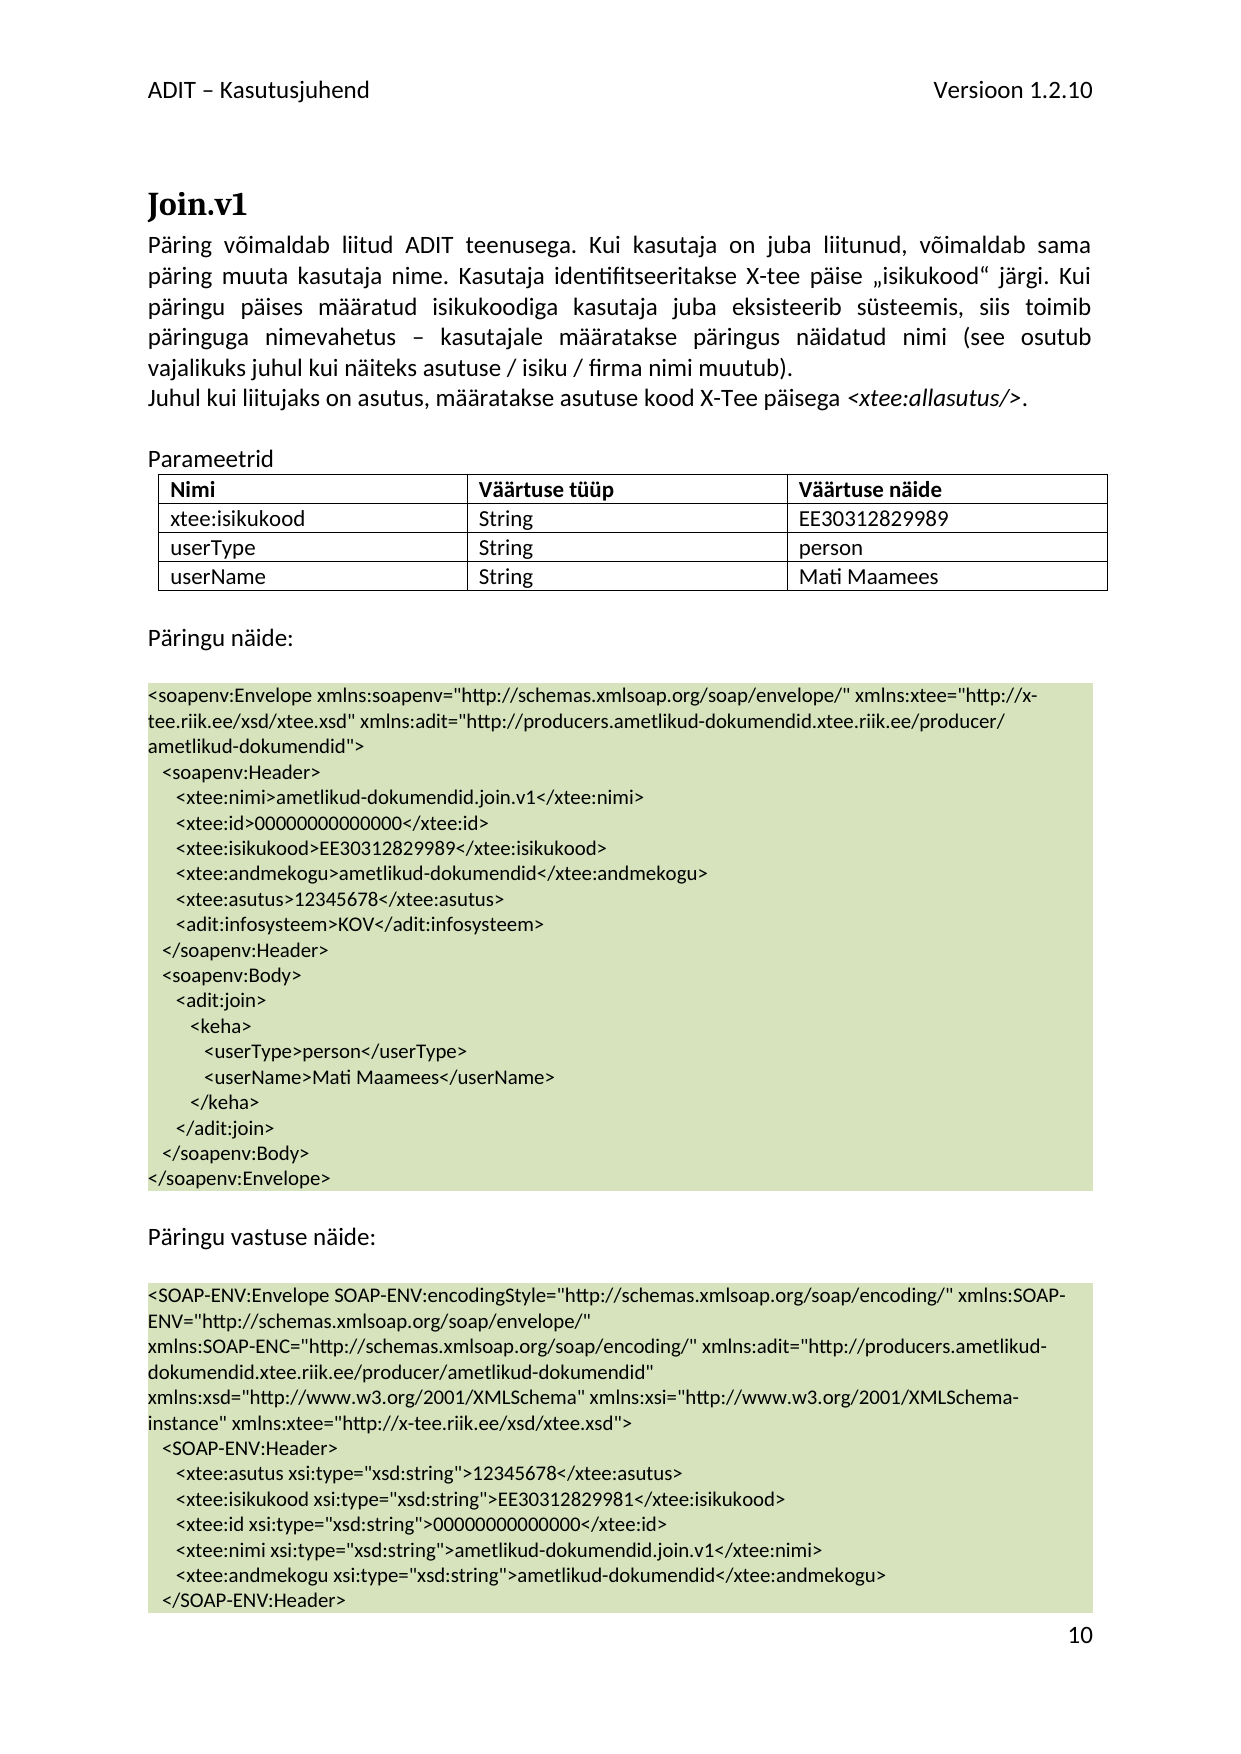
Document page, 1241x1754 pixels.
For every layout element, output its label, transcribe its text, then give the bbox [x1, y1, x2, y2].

table_header Väärtuse näide [788, 475, 1107, 503]
text <xtee:isikukood xsi:type="xsd:string">EE30312829981</xtee:isikukood> [148, 1486, 1093, 1511]
subtitle Join.v1 [148, 185, 1093, 223]
text Parameetrid [148, 443, 1093, 474]
text Päring võimaldab liitud ADIT teenusega. Kui kasutaja on juba liitunud, võimaldab sama päring muuta kasutaja nime. Kasutaja identifitseeritakse X-tee päise „isikukood“ järgi. Kui päringu päises määratud isikukoodiga kasutaja juba eksisteerib süsteemis, siis toimib päringuga nimevahetus – kasutajale määratakse päringus näidatud nimi (see osutub vajalikuks juhul kui näiteks asutuse / isiku / firma nimi muutub). [148, 230, 1093, 382]
text <adit:infosysteem>KOV</adit:infosysteem> [148, 911, 1093, 937]
text Juhul kui liitujaks on asutus, määratakse asutuse kood X-Tee päisega <xtee:allasutus/>. [148, 382, 1093, 413]
text </keha> [148, 1089, 1093, 1115]
text <xtee:id>00000000000000</xtee:id> [148, 810, 1093, 835]
text <userType>person</userType> [148, 1038, 1093, 1064]
table_cell Mati Maamees [788, 562, 1107, 590]
text </soapenv:Body> [148, 1140, 1093, 1166]
table_header Väärtuse tüüp [468, 475, 787, 503]
table_cell String [468, 562, 787, 590]
table_cell userName [159, 562, 467, 590]
text <xtee:asutus>12345678</xtee:asutus> [148, 886, 1093, 911]
text <xtee:isikukood>EE30312829989</xtee:isikukood> [148, 835, 1093, 861]
table_cell String [468, 533, 787, 561]
text <adit:join> [148, 988, 1093, 1013]
text <xtee:asutus xsi:type="xsd:string">12345678</xtee:asutus> [148, 1461, 1093, 1486]
text <xtee:nimi>ametlikud-dokumendid.join.v1</xtee:nimi> [148, 784, 1093, 810]
text <keha> [148, 1013, 1093, 1038]
text <soapenv:Body> [148, 962, 1093, 988]
table_cell xtee:isikukood [159, 504, 467, 532]
table_cell userType [159, 533, 467, 561]
text <xtee:andmekogu>ametlikud-dokumendid</xtee:andmekogu> [148, 861, 1093, 886]
table_header Nimi [159, 475, 467, 503]
text Päringu vastuse näide: [148, 1222, 1093, 1252]
text </SOAP-ENV:Header> [148, 1588, 1093, 1613]
text <soapenv:Envelope xmlns:soapenv="http://schemas.xmlsoap.org/soap/envelope/" xmlns:xtee="http://x-tee.riik.ee/xsd/xtee.xsd" xmlns:adit="http://producers.ametlikud-dokumendid.xtee.riik.ee/producer/ametlikud-dokumendid"> [148, 683, 1093, 759]
text </adit:join> [148, 1115, 1093, 1140]
text <SOAP-ENV:Header> [148, 1435, 1093, 1461]
text <SOAP-ENV:Envelope SOAP-ENV:encodingStyle="http://schemas.xmlsoap.org/soap/encoding/" xmlns:SOAP-ENV="http://schemas.xmlsoap.org/soap/envelope/" xmlns:SOAP-ENC="http://schemas.xmlsoap.org/soap/encoding/" xmlns:adit="http://producers.ametlikud-dokumendid.xtee.riik.ee/producer/ametlikud-dokumendid" xmlns:xsd="http://www.w3.org/2001/XMLSchema" xmlns:xsi="http://www.w3.org/2001/XMLSchema-instance" xmlns:xtee="http://x-tee.riik.ee/xsd/xtee.xsd"> [148, 1283, 1093, 1435]
table_cell EE30312829989 [788, 504, 1107, 532]
text <xtee:nimi xsi:type="xsd:string">ametlikud-dokumendid.join.v1</xtee:nimi> [148, 1537, 1093, 1562]
table_cell person [788, 533, 1107, 561]
text <xtee:andmekogu xsi:type="xsd:string">ametlikud-dokumendid</xtee:andmekogu> [148, 1562, 1093, 1588]
text </soapenv:Header> [148, 937, 1093, 962]
table_cell String [468, 504, 787, 532]
text </soapenv:Envelope> [148, 1166, 1093, 1191]
text <soapenv:Header> [148, 759, 1093, 784]
text <userName>Mati Maamees</userName> [148, 1064, 1093, 1089]
text <xtee:id xsi:type="xsd:string">00000000000000</xtee:id> [148, 1511, 1093, 1537]
text Päringu näide: [148, 622, 1093, 652]
